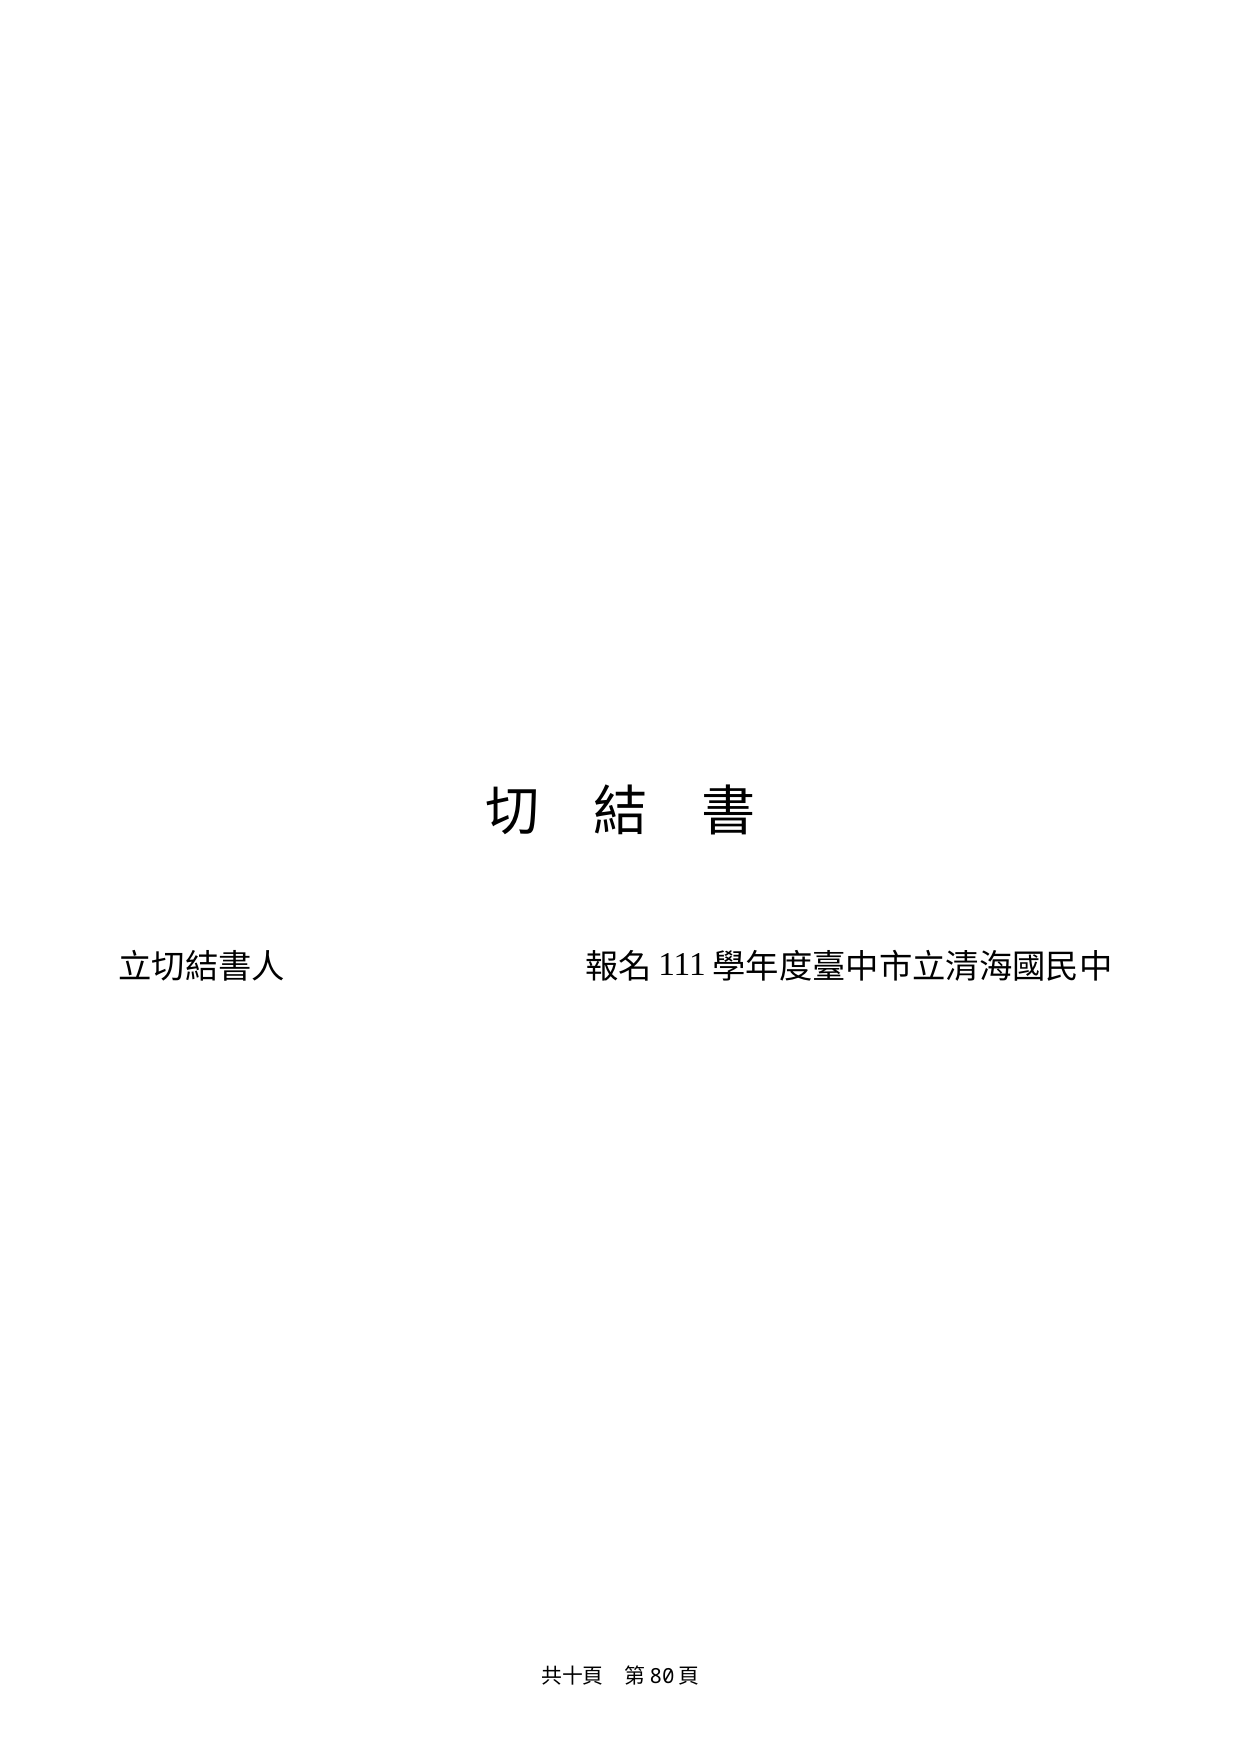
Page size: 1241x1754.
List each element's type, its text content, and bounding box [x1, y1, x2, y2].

text 立切結書人 報名111學年度臺中市立清海國民中 [118, 922, 1122, 984]
text 切 結 書 [118, 734, 1122, 859]
